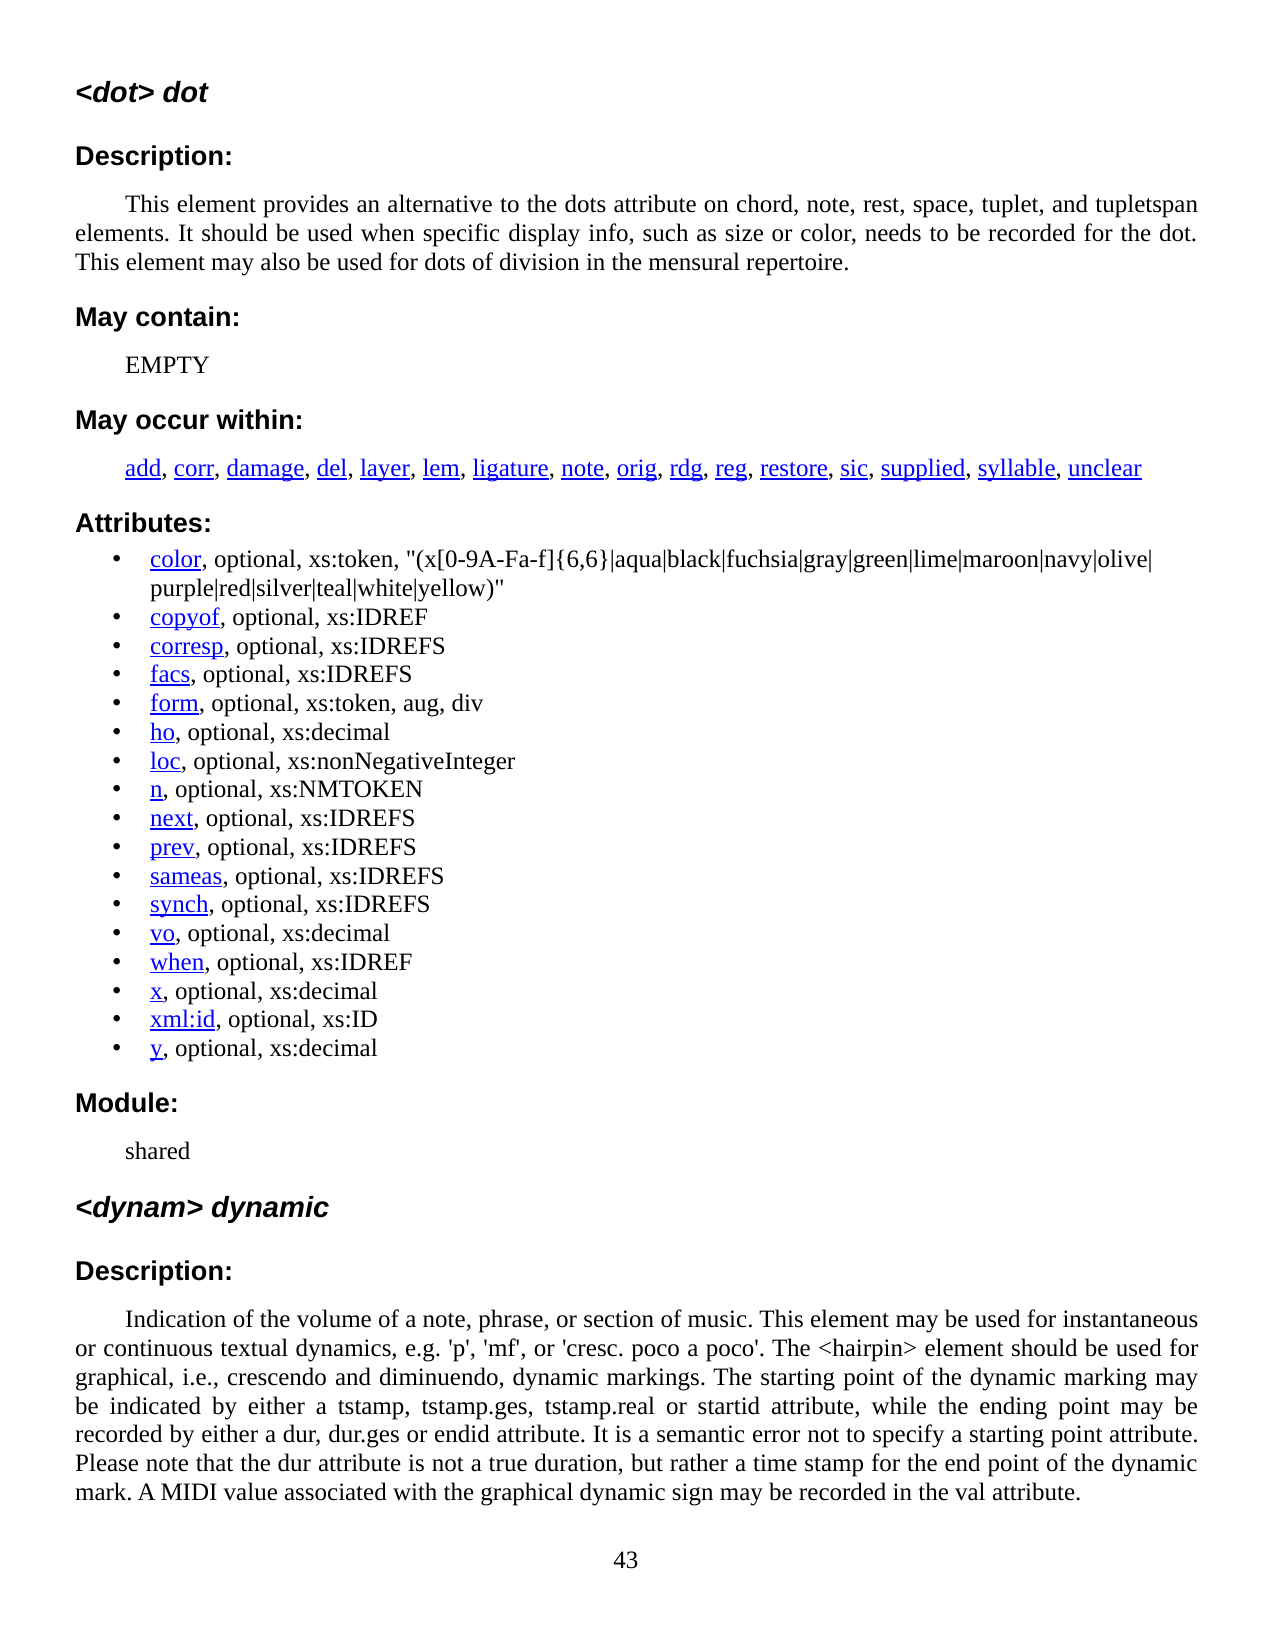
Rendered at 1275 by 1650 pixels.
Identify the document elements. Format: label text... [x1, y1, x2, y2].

list y, optional, xs:decimal [112, 1033, 1200, 1062]
subtitle <dynam> dynamic [75, 1190, 1200, 1224]
subtitle May contain: [75, 301, 1200, 332]
list next, optional, xs:IDREFS [112, 803, 1200, 832]
list sameas, optional, xs:IDREFS [112, 861, 1200, 889]
subtitle Module: [75, 1087, 1200, 1118]
subtitle Attributes: [75, 507, 1200, 538]
list corresp, optional, xs:IDREFS [112, 631, 1200, 659]
list prev, optional, xs:IDREFS [112, 832, 1200, 861]
subtitle May occur within: [75, 404, 1200, 435]
text add, corr, damage, del, layer, lem, ligature, note, orig, rdg, reg, restore, sic, supplied, syllable, unclear [75, 453, 1200, 482]
list vo, optional, xs:decimal [112, 918, 1200, 947]
list facs, optional, xs:IDREFS [112, 659, 1200, 688]
list ho, optional, xs:decimal [112, 717, 1200, 746]
list loc, optional, xs:nonNegativeInteger [112, 746, 1200, 774]
list xml:id, optional, xs:ID [112, 1004, 1200, 1033]
subtitle <dot> dot [75, 75, 1200, 108]
list color, optional, xs:token, "(x[0-9A-Fa-f]{6,6}|aqua|black|fuchsia|gray|green|lime|maroon|navy|olive|purple|red|silver|teal|white|yellow)" [112, 544, 1200, 602]
list x, optional, xs:decimal [112, 976, 1200, 1004]
list n, optional, xs:NMTOKEN [112, 774, 1200, 803]
subtitle Description: [75, 140, 1200, 171]
text Indication of the volume of a note, phrase, or section of music. This element may be used for instantaneous or continuous textual dynamics, e.g. 'p', 'mf', or 'cresc. poco a poco'. The <hairpin> element should be used for graphical, i.e., crescendo and diminuendo, dynamic markings. The starting point of the dynamic marking may be indicated by either a tstamp, tstamp.ges, tstamp.real or startid attribute, while the ending point may be recorded by either a dur, dur.ges or endid attribute. It is a semantic error not to specify a starting point attribute. Please note that the dur attribute is not a true duration, but rather a time stamp for the end point of the dynamic mark. A MIDI value associated with the graphical dynamic sign may be recorded in the val attribute. [75, 1304, 1200, 1506]
list form, optional, xs:token, aug, div [112, 688, 1200, 717]
list synch, optional, xs:IDREFS [112, 889, 1200, 918]
list copyof, optional, xs:IDREF [112, 602, 1200, 631]
list when, optional, xs:IDREF [112, 947, 1200, 976]
subtitle Description: [75, 1255, 1200, 1286]
text EMPTY [75, 350, 1200, 379]
text This element provides an alternative to the dots attribute on chord, note, rest, space, tuplet, and tupletspan elements. It should be used when specific display info, such as size or color, needs to be recorded for the dot. This element may also be used for dots of division in the mensural repertoire. [75, 189, 1200, 276]
text shared [75, 1136, 1200, 1165]
